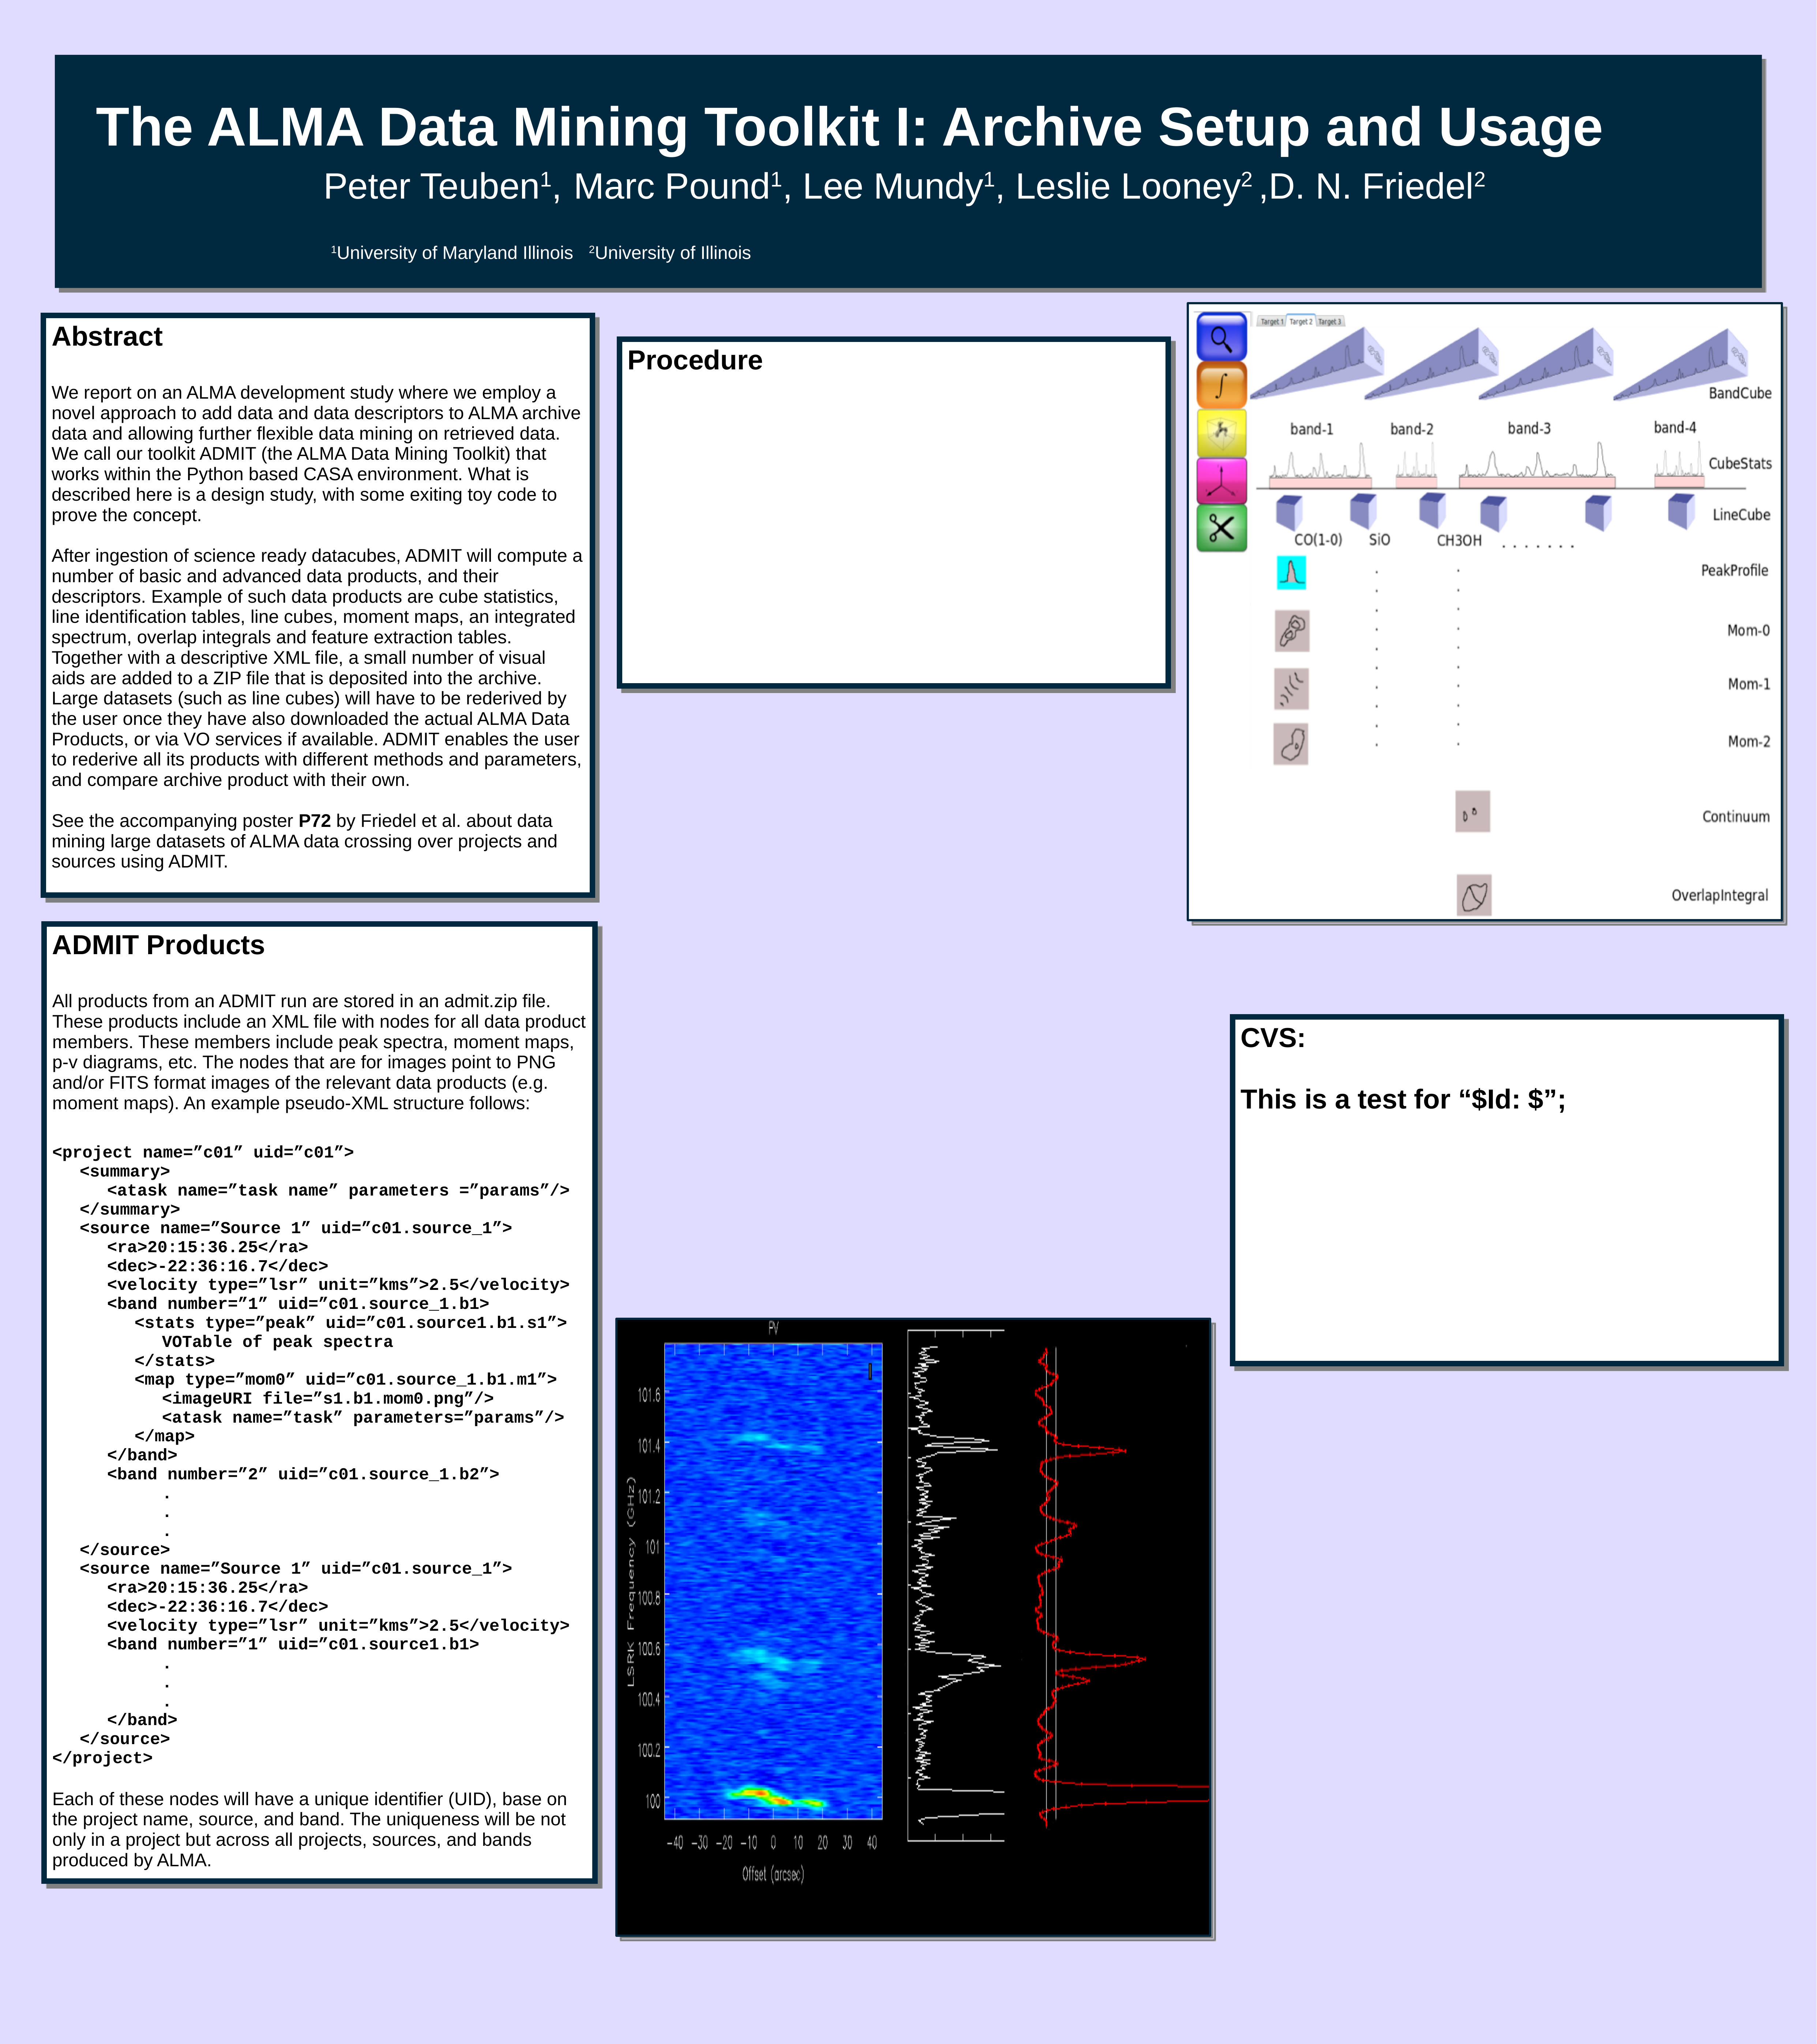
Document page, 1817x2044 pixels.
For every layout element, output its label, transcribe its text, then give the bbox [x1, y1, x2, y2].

picture [617, 1320, 1209, 1935]
picture [1189, 304, 1781, 919]
text_box Peter Teuben1, Marc Pound1, Lee Mundy1, Leslie Looney2 ,D. N. Friedel2 [318, 163, 1746, 272]
text_box 1University of Maryland Illinois 2University of Illinois [325, 240, 757, 272]
text_box ADMIT Products All products from an ADMIT run are stored in an admit.zip file. These products include an XML file with nodes for all data product members. These members include peak spectra, moment maps, p-v diagrams, etc. The nodes that are for images point to PNG and/or FITS format images of the relevant data products (e.g. moment maps). An example pseudo-XML structure follows: <project name=”c01” uid=”c01”> <summary> <atask name=”task name” parameters =”params”/> </summary> <source name=”Source 1” uid=”c01.source_1”> <ra>20:15:36.25</ra> <dec>-22:36:16.7</dec> <velocity type=”lsr” unit=”kms”>2.5</velocity> <band number=”1” uid=”c01.source_1.b1> <stats type=”peak” uid=”c01.source1.b1.s1”> VOTable of peak spectra </stats> <map type=”mom0” uid=”c01.source_1.b1.m1”> <imageURI file=”s1.b1.mom0.png”/> <atask name=”task” parameters=”params”/> </map> </band> <band number=”2” uid=”c01.source_1.b2”> . . . </source> <source name=”Source 1” uid=”c01.source_1”> <ra>20:15:36.25</ra> <dec>-22:36:16.7</dec> <velocity type=”lsr” unit=”kms”>2.5</velocity> <band number=”1” uid=”c01.source1.b1> . . . </band> </source> </project> Each of these nodes will have a unique identifier (UID), base on the project name, source, and band. The uniqueness will be not only in a project but across all projects, sources, and bands produced by ALMA. [44, 924, 595, 1881]
text_box Abstract We report on an ALMA development study where we employ a novel approach to add data and data descriptors to ALMA archive data and allowing further flexible data mining on retrieved data. We call our toolkit ADMIT (the ALMA Data Mining Toolkit) that works within the Python based CASA environment. What is described here is a design study, with some exiting toy code to prove the concept. After ingestion of science ready datacubes, ADMIT will compute a number of basic and advanced data products, and their descriptors. Example of such data products are cube statistics, line identification tables, line cubes, moment maps, an integrated spectrum, overlap integrals and feature extraction tables. Together with a descriptive XML file, a small number of visual aids are added to a ZIP file that is deposited into the archive. Large datasets (such as line cubes) will have to be rederived by the user once they have also downloaded the actual ALMA Data Products, or via VO services if available. ADMIT enables the user to rederive all its products with different methods and parameters, and compare archive product with their own. See the accompanying poster P72 by Friedel et al. about data mining large datasets of ALMA data crossing over projects and sources using ADMIT. [43, 315, 593, 895]
text_box The ALMA Data Mining Toolkit I: Archive Setup and Usage [55, 54, 1762, 288]
text_box CVS: This is a test for “$Id: $”; [1232, 1017, 1782, 1364]
text_box Procedure [619, 339, 1168, 686]
